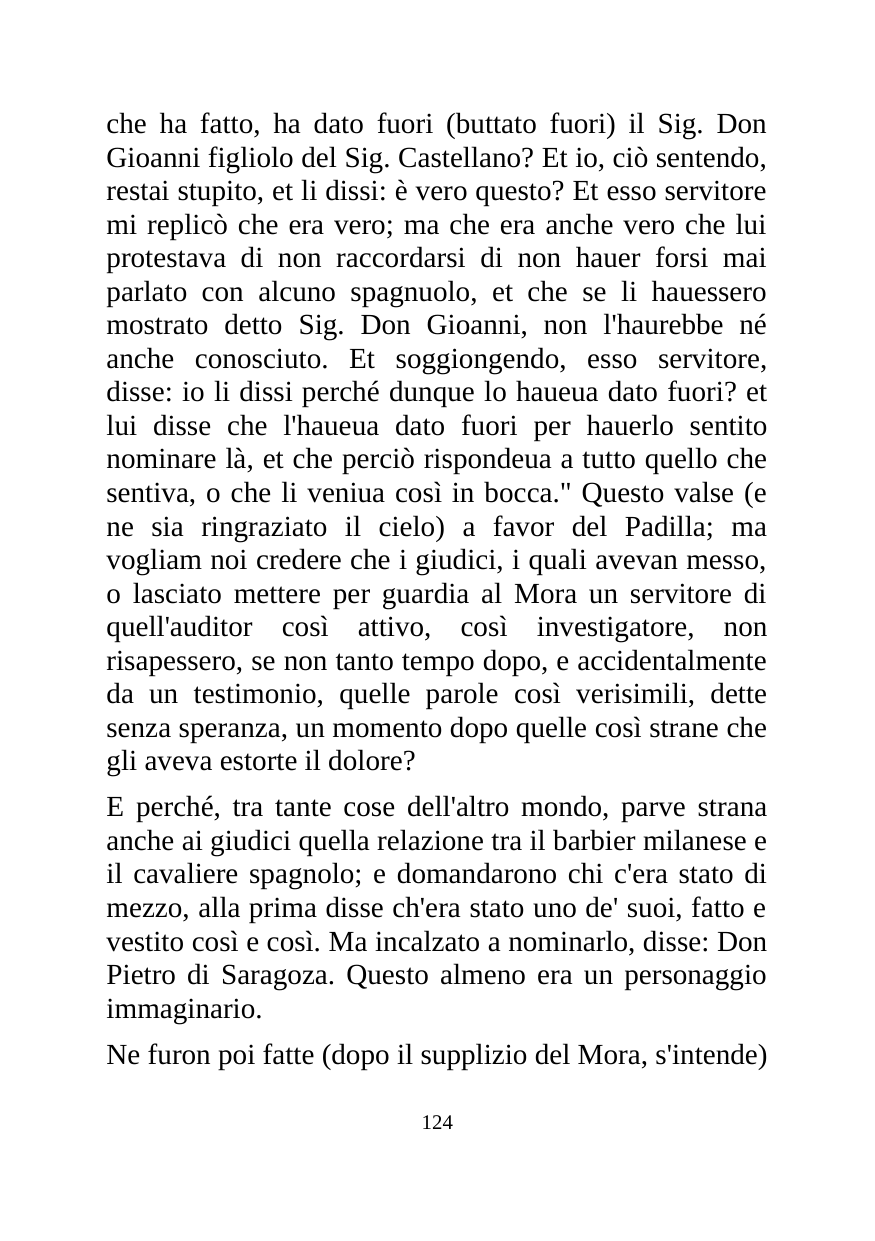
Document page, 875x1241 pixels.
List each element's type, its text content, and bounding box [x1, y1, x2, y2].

text che ha fatto, ha dato fuori (buttato fuori) il Sig. Don Gioanni figliolo del Sig. Castellano? Et io, ciò sentendo, restai stupito, et li dissi: è vero questo? Et esso servitore mi replicò che era vero; ma che era anche vero che lui protestava di non raccordarsi di non hauer forsi mai parlato con alcuno spagnuolo, et che se li hauessero mostrato detto Sig. Don Gioanni, non l'haurebbe né anche conosciuto. Et soggiongendo, esso servitore, disse: io li dissi perché dunque lo haueua dato fuori? et lui disse che l'haueua dato fuori per hauerlo sentito nominare là, et che perciò rispondeua a tutto quello che sentiva, o che li veniua così in bocca." Questo valse (e ne sia ringraziato il cielo) a favor del Padilla; ma vogliam noi credere che i giudici, i quali avevan messo, o lasciato mettere per guardia al Mora un servitore di quell'auditor così attivo, così investigatore, non risapessero, se non tanto tempo dopo, e accidentalmente da un testimonio, quelle parole così verisimili, dette senza speranza, un momento dopo quelle così strane che gli aveva estorte il dolore? [106, 106, 768, 777]
text Ne furon poi fatte (dopo il supplizio del Mora, s'intende) [106, 1037, 768, 1070]
text E perché, tra tante cose dell'altro mondo, parve strana anche ai giudici quella relazione tra il barbier milanese e il cavaliere spagnolo; e domandarono chi c'era stato di mezzo, alla prima disse ch'era stato uno de' suoi, fatto e vestito così e così. Ma incalzato a nominarlo, disse: Don Pietro di Saragoza. Questo almeno era un personaggio immaginario. [106, 789, 768, 1024]
